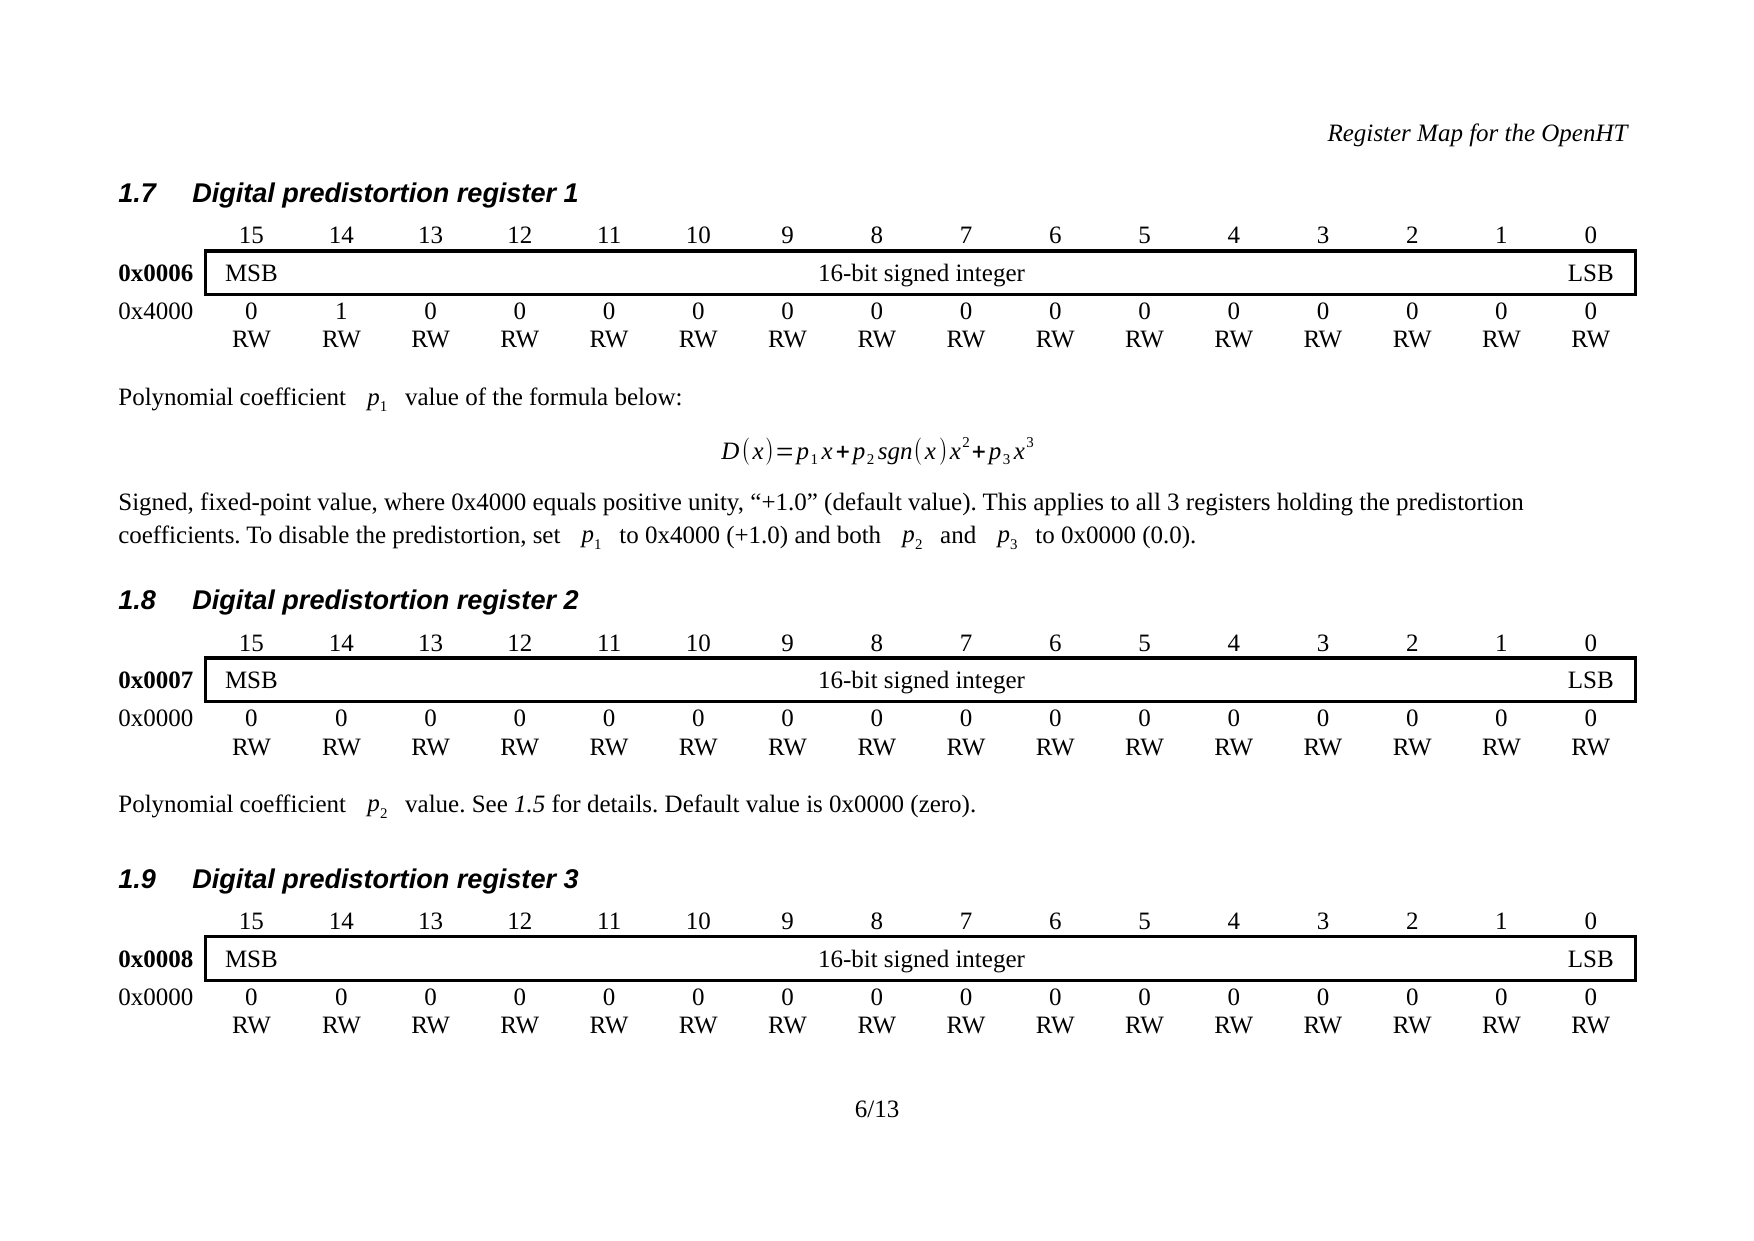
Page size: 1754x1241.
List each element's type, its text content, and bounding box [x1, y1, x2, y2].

table_cell 0 [475, 296, 564, 324]
table_header 9 [743, 221, 832, 249]
table_header 8 [832, 221, 921, 249]
table_cell RW [1457, 325, 1546, 353]
table_cell RW [832, 732, 921, 760]
table_header 8 [832, 628, 921, 656]
table_header 14 [297, 906, 386, 935]
table_header 0 [1546, 221, 1635, 249]
table_cell RW [297, 1010, 386, 1039]
table_cell 0 [1100, 296, 1189, 324]
table_header 7 [921, 906, 1010, 935]
table_header 11 [564, 906, 653, 935]
table_cell 0 [832, 982, 921, 1010]
table_header 6 [1010, 221, 1100, 249]
table_cell RW [832, 325, 921, 353]
table_cell 0 [1189, 982, 1278, 1010]
table_header 4 [1189, 906, 1278, 935]
table_header 2 [1368, 628, 1457, 656]
table_cell 0 [1368, 703, 1457, 732]
table_cell RW [475, 1010, 564, 1039]
table_header 13 [386, 906, 475, 935]
text Polynomial coefficientvalue. See 1.5 for details. Default value is 0x0000 (zero). [118, 760, 1635, 821]
table_cell RW [1457, 732, 1546, 760]
table_cell RW [921, 732, 1010, 760]
table_cell 0x0007 [118, 656, 204, 700]
table_header 9 [743, 628, 832, 656]
table_cell RW [743, 325, 832, 353]
table_cell RW [1457, 1010, 1546, 1039]
table_cell 0 [832, 296, 921, 324]
table_header 9 [743, 906, 832, 935]
table_cell 0 [1100, 982, 1189, 1010]
table_header 13 [386, 221, 475, 249]
table_header 8 [832, 906, 921, 935]
table_cell 0 [386, 703, 475, 732]
table_cell 0 [921, 296, 1010, 324]
table_header 1 [1457, 906, 1546, 935]
text Polynomial coefficientvalue of the formula below: [118, 382, 1635, 414]
table_cell [118, 1010, 206, 1039]
table_cell 0 [564, 703, 653, 732]
table_cell 16-bit signed integer [297, 660, 1546, 700]
table_cell 0 [1278, 703, 1367, 732]
table_cell RW [1100, 1010, 1189, 1039]
table_cell 0 [743, 982, 832, 1010]
table_header 1 [1457, 628, 1546, 656]
table_cell 0 [475, 703, 564, 732]
table_cell 0 [1546, 296, 1635, 324]
table_header 2 [1368, 906, 1457, 935]
table_cell 0 [386, 296, 475, 324]
table_header [118, 628, 206, 656]
table_cell RW [1546, 1010, 1635, 1039]
table_header 11 [564, 221, 653, 249]
table_cell 0x0006 [118, 249, 204, 293]
table_cell 0 [1457, 296, 1546, 324]
table_cell 0x0000 [118, 979, 206, 1010]
table_cell 0 [1368, 982, 1457, 1010]
table_cell 16-bit signed integer [297, 253, 1546, 293]
table_header 5 [1100, 221, 1189, 249]
table_header 12 [475, 906, 564, 935]
table_cell RW [475, 732, 564, 760]
table_header 7 [921, 221, 1010, 249]
table_cell RW [1100, 325, 1189, 353]
table_cell RW [206, 325, 297, 353]
table_cell 0 [921, 982, 1010, 1010]
table_header 0 [1546, 628, 1635, 656]
table_header 13 [386, 628, 475, 656]
table_cell RW [297, 325, 386, 353]
table_cell 0x4000 [118, 293, 206, 324]
subtitle Digital predistortion register 2 [118, 584, 1635, 615]
table_cell RW [564, 325, 653, 353]
table_cell 0 [743, 296, 832, 324]
table_cell RW [206, 732, 297, 760]
table_cell RW [1368, 732, 1457, 760]
table_cell 0 [1010, 296, 1100, 324]
table_cell 0 [564, 982, 653, 1010]
table_header 1 [1457, 221, 1546, 249]
table_header 7 [921, 628, 1010, 656]
table_header 14 [297, 628, 386, 656]
table_cell MSB [207, 253, 297, 293]
table_cell 0 [1278, 296, 1367, 324]
table_cell RW [1010, 1010, 1100, 1039]
table_cell 0 [206, 703, 297, 732]
text Signed, fixed-point value, where 0x4000 equals positive unity, “+1.0” (default value). This applies to all 3 registers holding the predistortion coefficients. To disable the predistortion, setto 0x4000 (+1.0) and bothandto 0x0000 (0.0). [118, 487, 1635, 552]
table_cell LSB [1546, 938, 1634, 978]
table_header 4 [1189, 221, 1278, 249]
table_header 15 [206, 906, 297, 935]
table_cell 0 [743, 703, 832, 732]
table_cell RW [743, 732, 832, 760]
table_cell RW [1278, 1010, 1367, 1039]
table_cell RW [921, 1010, 1010, 1039]
table_cell RW [1278, 325, 1367, 353]
table_header 5 [1100, 628, 1189, 656]
table_cell 0 [564, 296, 653, 324]
table_header [118, 906, 206, 935]
table_cell 0 [1278, 982, 1367, 1010]
table_cell RW [921, 325, 1010, 353]
table_cell 0x0008 [118, 935, 204, 978]
table_cell 0 [386, 982, 475, 1010]
table_cell RW [1100, 732, 1189, 760]
table_cell RW [654, 325, 743, 353]
table_header 6 [1010, 628, 1100, 656]
table_cell 0 [832, 703, 921, 732]
table_cell 0 [654, 982, 743, 1010]
table_cell RW [386, 1010, 475, 1039]
table_cell RW [206, 1010, 297, 1039]
table_cell 1 [297, 296, 386, 324]
subtitle Digital predistortion register 3 [118, 863, 1635, 894]
table_cell RW [386, 732, 475, 760]
table_header 4 [1189, 628, 1278, 656]
table_header 12 [475, 628, 564, 656]
table_cell 0 [1546, 982, 1635, 1010]
table_cell MSB [207, 660, 297, 700]
table_cell 0 [1100, 703, 1189, 732]
table_header 0 [1546, 906, 1635, 935]
table_header 11 [564, 628, 653, 656]
table_cell RW [654, 1010, 743, 1039]
table_header 15 [206, 221, 297, 249]
table_cell RW [1010, 732, 1100, 760]
table_cell 16-bit signed integer [297, 938, 1546, 978]
table_cell 0 [206, 982, 297, 1010]
table_cell RW [654, 732, 743, 760]
subtitle Digital predistortion register 1 [118, 177, 1635, 208]
table_cell 0 [1457, 982, 1546, 1010]
table_cell RW [564, 1010, 653, 1039]
table_cell RW [1368, 325, 1457, 353]
table_cell 0 [297, 982, 386, 1010]
table_header 3 [1278, 628, 1367, 656]
table_header 3 [1278, 906, 1367, 935]
table_cell 0 [654, 703, 743, 732]
table_cell RW [564, 732, 653, 760]
table_cell RW [1189, 732, 1278, 760]
table_cell RW [1546, 732, 1635, 760]
table_header 10 [654, 906, 743, 935]
table_header 12 [475, 221, 564, 249]
table_header 15 [206, 628, 297, 656]
table_header 10 [654, 628, 743, 656]
table_cell MSB [207, 938, 297, 978]
table_cell [118, 732, 206, 760]
table_cell RW [297, 732, 386, 760]
table_cell RW [475, 325, 564, 353]
table_cell LSB [1546, 660, 1634, 700]
table_cell RW [832, 1010, 921, 1039]
table_cell 0 [475, 982, 564, 1010]
table_header 14 [297, 221, 386, 249]
table_cell [118, 325, 206, 353]
table_cell 0 [1189, 296, 1278, 324]
table_cell 0 [1010, 703, 1100, 732]
table_cell RW [1546, 325, 1635, 353]
table_cell 0 [654, 296, 743, 324]
table_cell 0 [921, 703, 1010, 732]
table_cell RW [386, 325, 475, 353]
table_header [118, 221, 206, 249]
table_cell RW [1368, 1010, 1457, 1039]
table_header 5 [1100, 906, 1189, 935]
table_cell 0x0000 [118, 700, 206, 732]
table_header 2 [1368, 221, 1457, 249]
table_cell LSB [1546, 253, 1634, 293]
table_header 10 [654, 221, 743, 249]
table_header 3 [1278, 221, 1367, 249]
table_cell 0 [1546, 703, 1635, 732]
table_header 6 [1010, 906, 1100, 935]
table_cell RW [1010, 325, 1100, 353]
table_cell 0 [1189, 703, 1278, 732]
table_cell RW [1189, 325, 1278, 353]
table_cell 0 [1010, 982, 1100, 1010]
table_cell 0 [297, 703, 386, 732]
table_cell RW [743, 1010, 832, 1039]
table_cell RW [1278, 732, 1367, 760]
table_cell 0 [1368, 296, 1457, 324]
table_cell 0 [1457, 703, 1546, 732]
table_cell RW [1189, 1010, 1278, 1039]
table_cell 0 [206, 296, 297, 324]
